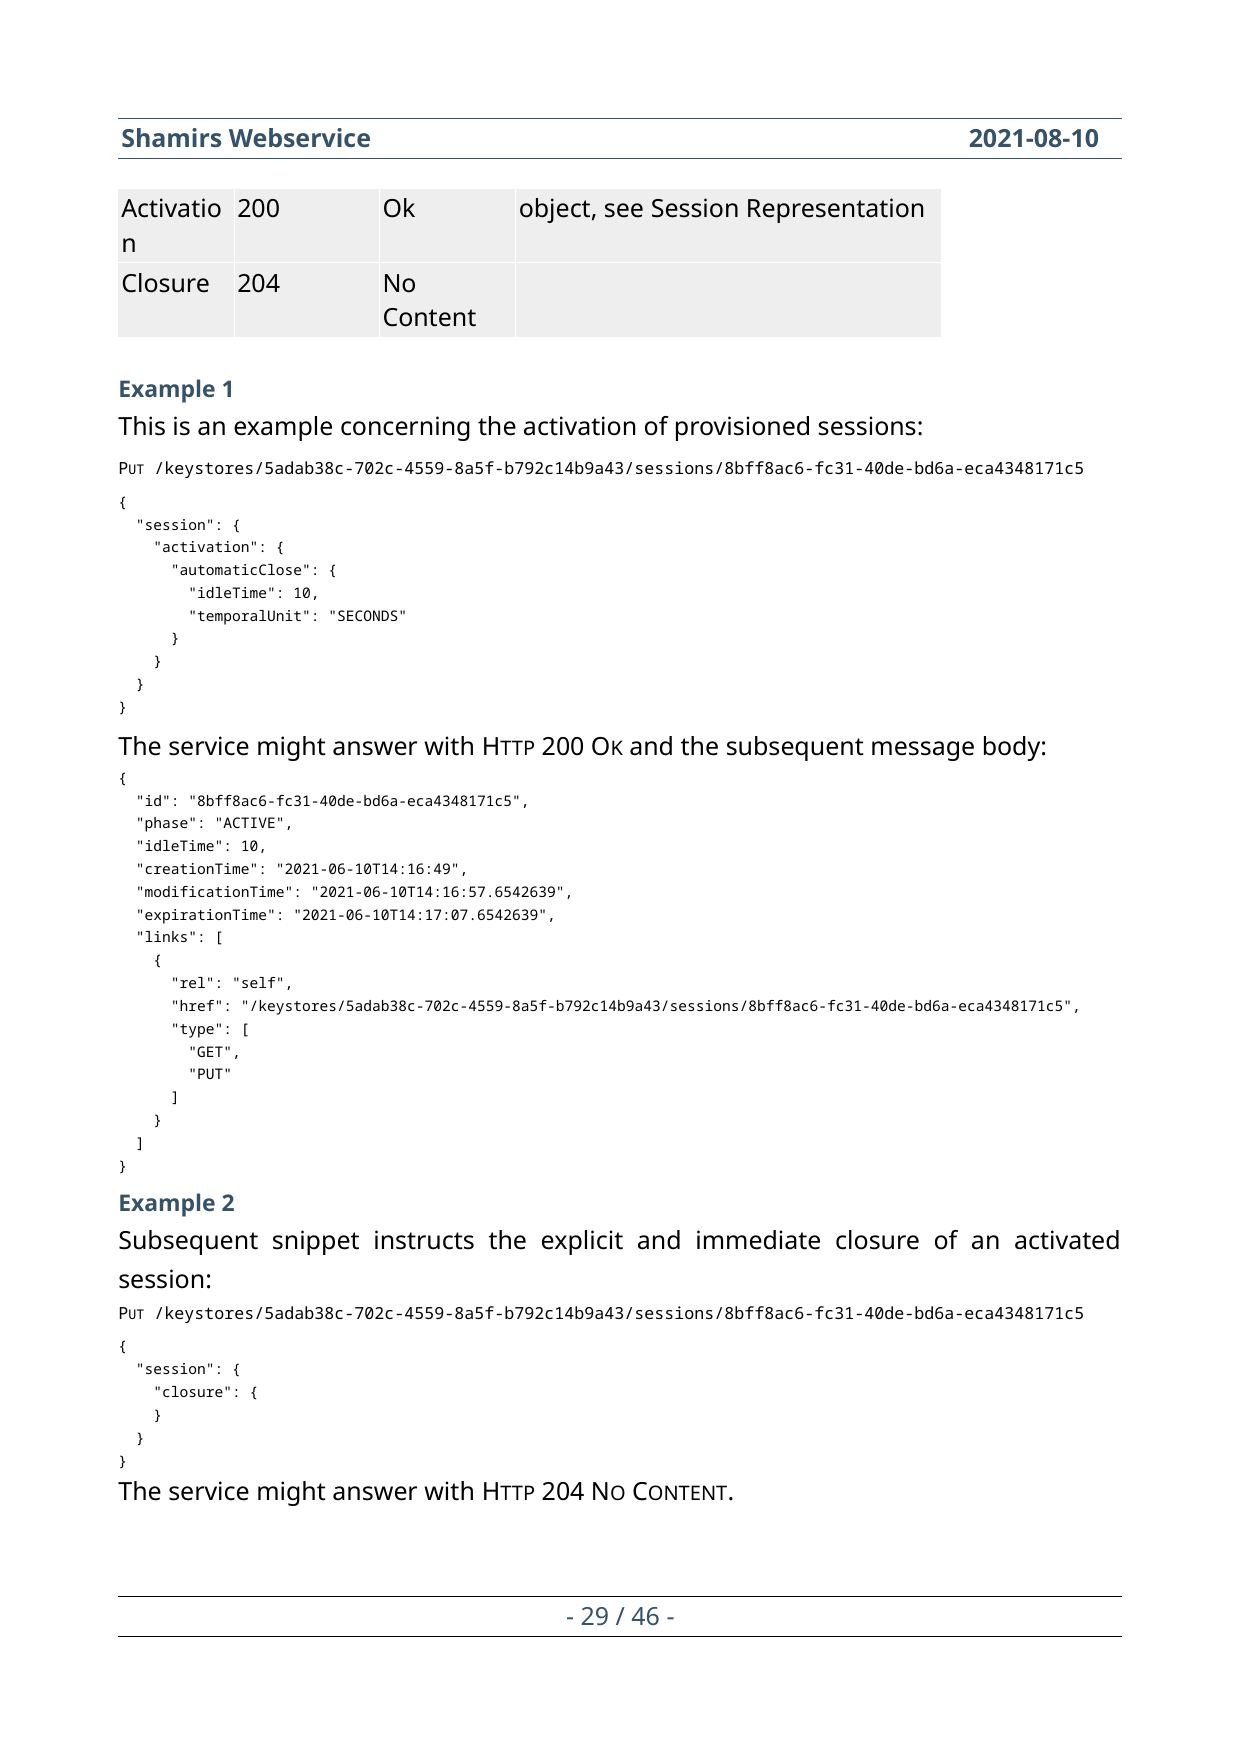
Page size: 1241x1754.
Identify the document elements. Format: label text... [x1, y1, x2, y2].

text Example 2 [118, 1187, 1122, 1218]
text ] [118, 1087, 1122, 1107]
text The service might answer with Http 204 No Content. [118, 1473, 1122, 1507]
text "closure": { [118, 1382, 1122, 1402]
text This is an example concerning the activation of provisioned sessions: [118, 408, 1122, 443]
text "idleTime": 10, [118, 583, 1122, 603]
text "session": { [118, 514, 1122, 534]
text "PUT" [118, 1064, 1122, 1084]
text "idleTime": 10, [118, 836, 1122, 856]
text { [118, 491, 1122, 511]
table_cell 200 [235, 189, 379, 262]
text "temporalUnit": "SECONDS" [118, 606, 1122, 625]
table_cell Ok [380, 189, 515, 262]
table_cell 204 [235, 263, 379, 337]
text ] [118, 1133, 1122, 1152]
text "rel": "self", [118, 973, 1122, 993]
text Put /keystores/5adab38c-702c-4559-8a5f-b792c14b9a43/sessions/8bff8ac6-fc31-40de-bd6a-eca4348171c5 [118, 1301, 1122, 1324]
text "session": { [118, 1359, 1122, 1379]
text { [118, 768, 1122, 787]
text } [118, 651, 1122, 671]
text Subsequent snippet instructs the explicit and immediate closure of an activated session: [118, 1223, 1122, 1296]
text "id": "8bff8ac6-fc31-40de-bd6a-eca4348171c5", [118, 790, 1122, 810]
table_cell object, see Session Representation [516, 189, 941, 262]
table_cell [516, 263, 941, 337]
text } [118, 1450, 1122, 1470]
text "phase": "ACTIVE", [118, 813, 1122, 833]
text Put /keystores/5adab38c-702c-4559-8a5f-b792c14b9a43/sessions/8bff8ac6-fc31-40de-bd6a-eca4348171c5 [118, 457, 1122, 479]
text The service might answer with Http 200 Ok and the subsequent message body: [118, 728, 1122, 762]
text } [118, 674, 1122, 694]
text } [118, 1110, 1122, 1130]
text "expirationTime": "2021-06-10T14:17:07.6542639", [118, 904, 1122, 924]
text } [118, 628, 1122, 648]
text } [118, 1427, 1122, 1447]
table_cell Closure [118, 263, 234, 337]
text "activation": { [118, 537, 1122, 557]
table_cell Activation [118, 189, 234, 262]
text "creationTime": "2021-06-10T14:16:49", [118, 859, 1122, 879]
text "links": [ [118, 927, 1122, 947]
text { [118, 1336, 1122, 1356]
text "href": "/keystores/5adab38c-702c-4559-8a5f-b792c14b9a43/sessions/8bff8ac6-fc31-40de-bd6a-eca4348171c5", [118, 996, 1122, 1016]
table_cell No Content [380, 263, 515, 337]
text "GET", [118, 1041, 1122, 1061]
text { [118, 950, 1122, 970]
text } [118, 1155, 1122, 1175]
text Example 1 [118, 373, 1122, 404]
text } [118, 697, 1122, 717]
text "modificationTime": "2021-06-10T14:16:57.6542639", [118, 882, 1122, 902]
text "automaticClose": { [118, 560, 1122, 580]
text "type": [ [118, 1018, 1122, 1038]
text } [118, 1405, 1122, 1424]
